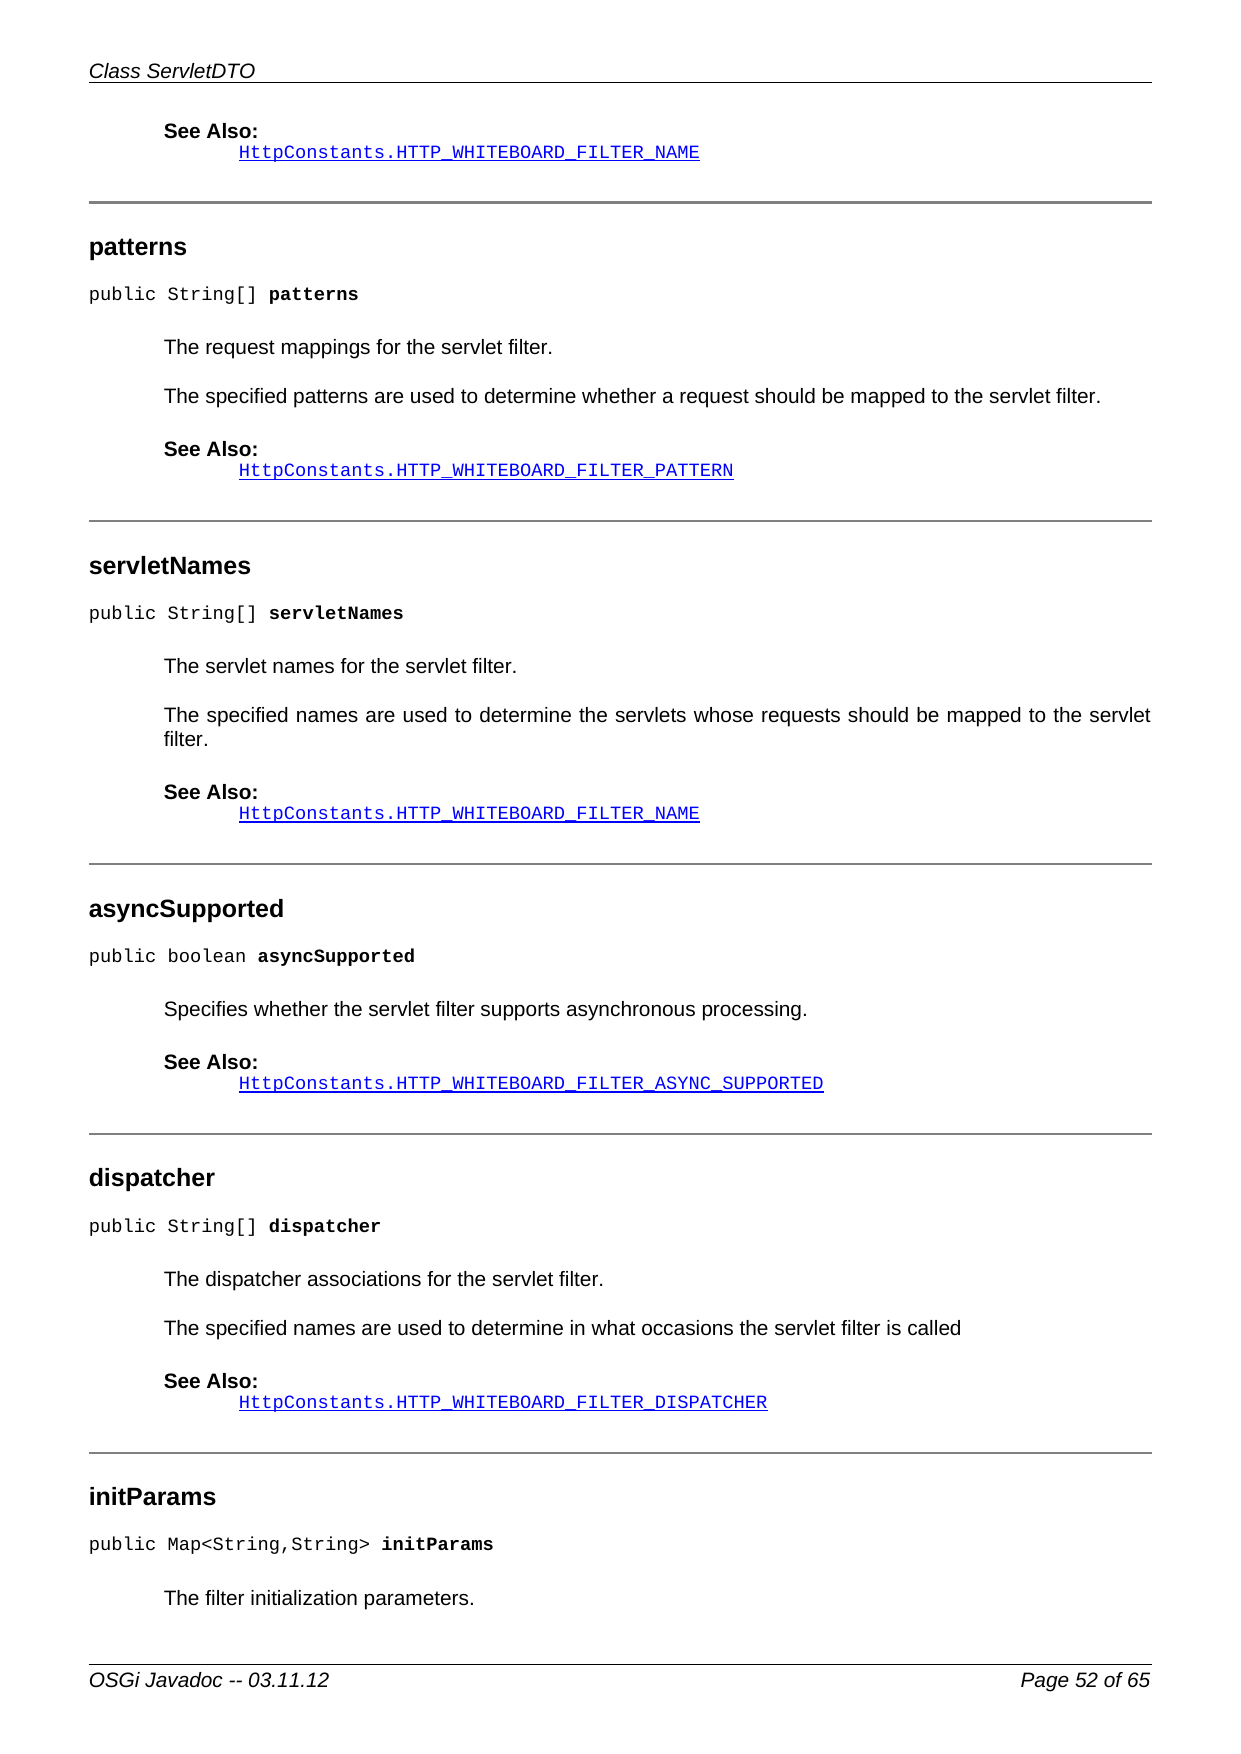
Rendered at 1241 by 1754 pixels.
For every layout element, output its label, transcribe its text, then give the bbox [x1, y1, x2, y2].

text The filter initialization parameters. [163, 1586, 1152, 1609]
text public boolean asyncSupported [88, 946, 1152, 968]
text See Also: [163, 437, 1152, 461]
text HttpConstants.HTTP_WHITEBOARD_FILTER_NAME [238, 804, 1152, 825]
text HttpConstants.HTTP_WHITEBOARD_FILTER_NAME [238, 142, 1152, 164]
text The dispatcher associations for the servlet filter. [163, 1267, 1152, 1291]
text public String[] dispatcher [88, 1216, 1152, 1238]
text See Also: [163, 1050, 1152, 1074]
subtitle initParams [88, 1482, 1152, 1511]
text See Also: [163, 780, 1152, 804]
text See Also: [163, 1369, 1152, 1393]
text The specified patterns are used to determine whether a request should be mapped to the servlet filter. [163, 384, 1152, 408]
text HttpConstants.HTTP_WHITEBOARD_FILTER_DISPATCHER [238, 1393, 1152, 1414]
subtitle asyncSupported [88, 893, 1152, 922]
text The specified names are used to determine in what occasions the servlet filter is called [163, 1316, 1152, 1340]
text The request mappings for the servlet filter. [163, 335, 1152, 359]
text HttpConstants.HTTP_WHITEBOARD_FILTER_PATTERN [238, 461, 1152, 482]
subtitle patterns [88, 232, 1152, 261]
text public String[] patterns [88, 285, 1152, 306]
text public String[] servletNames [88, 604, 1152, 625]
subtitle servletNames [88, 551, 1152, 579]
text The servlet names for the servlet filter. [163, 654, 1152, 678]
subtitle dispatcher [88, 1163, 1152, 1192]
text HttpConstants.HTTP_WHITEBOARD_FILTER_ASYNC_SUPPORTED [238, 1074, 1152, 1095]
text Specifies whether the servlet filter supports asynchronous processing. [163, 997, 1152, 1021]
text public Map<String,String> initParams [88, 1535, 1152, 1556]
text The specified names are used to determine the servlets whose requests should be mapped to the servlet filter. [163, 703, 1152, 751]
text See Also: [163, 118, 1152, 142]
